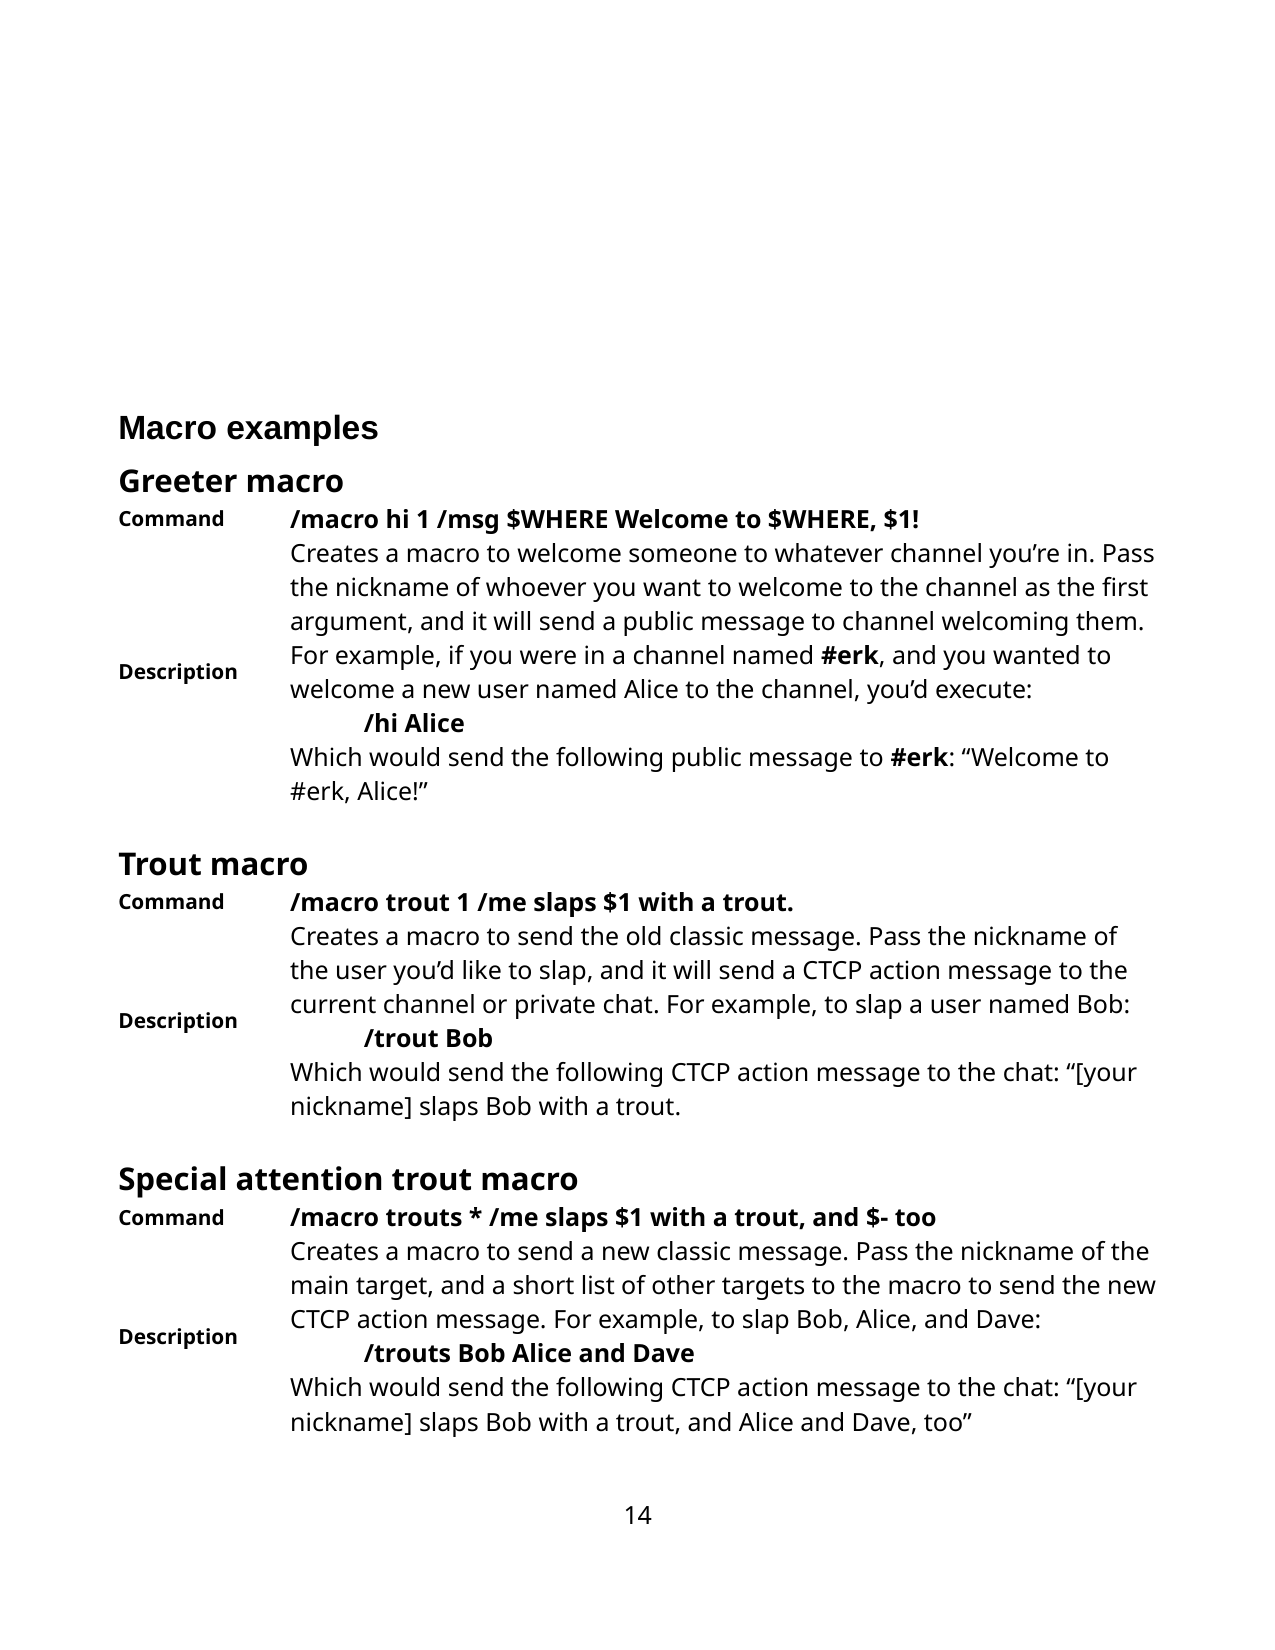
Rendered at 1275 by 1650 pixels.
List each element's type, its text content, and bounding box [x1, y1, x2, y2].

table_cell Description [118, 1234, 290, 1438]
table_cell Description [118, 919, 290, 1123]
text Trout macro [118, 842, 1157, 885]
table_header /macro trouts * /me slaps $1 with a trout, and $- too [290, 1200, 1157, 1234]
table_header Command [118, 501, 290, 536]
text Greeter macro [118, 459, 1157, 501]
table_cell Creates a macro to welcome someone to whatever channel you’re in. Pass the nickname of whoever you want to welcome to the channel as the first argument, and it will send a public message to channel welcoming them. For example, if you were in a channel named #erk, and you wanted to welcome a new user named Alice to the channel, you’d execute: /hi Alice Which would send the following public message to #erk: “Welcome to #erk, Alice!” [290, 536, 1157, 808]
table_header Command [118, 885, 290, 919]
table_cell Description [118, 536, 290, 808]
table_cell Creates a macro to send the old classic message. Pass the nickname of the user you’d like to slap, and it will send a CTCP action message to the current channel or private chat. For example, to slap a user named Bob: /trout Bob Which would send the following CTCP action message to the chat: “[your nickname] slaps Bob with a trout. [290, 919, 1157, 1123]
subtitle Macro examples [118, 408, 1157, 446]
table_header /macro hi 1 /msg $WHERE Welcome to $WHERE, $1! [290, 501, 1157, 536]
table_cell Creates a macro to send a new classic message. Pass the nickname of the main target, and a short list of other targets to the macro to send the new CTCP action message. For example, to slap Bob, Alice, and Dave: /trouts Bob Alice and Dave Which would send the following CTCP action message to the chat: “[your nickname] slaps Bob with a trout, and Alice and Dave, too” [290, 1234, 1157, 1438]
table_header /macro trout 1 /me slaps $1 with a trout. [290, 885, 1157, 919]
table_header Command [118, 1200, 290, 1234]
text Special attention trout macro [118, 1157, 1157, 1200]
